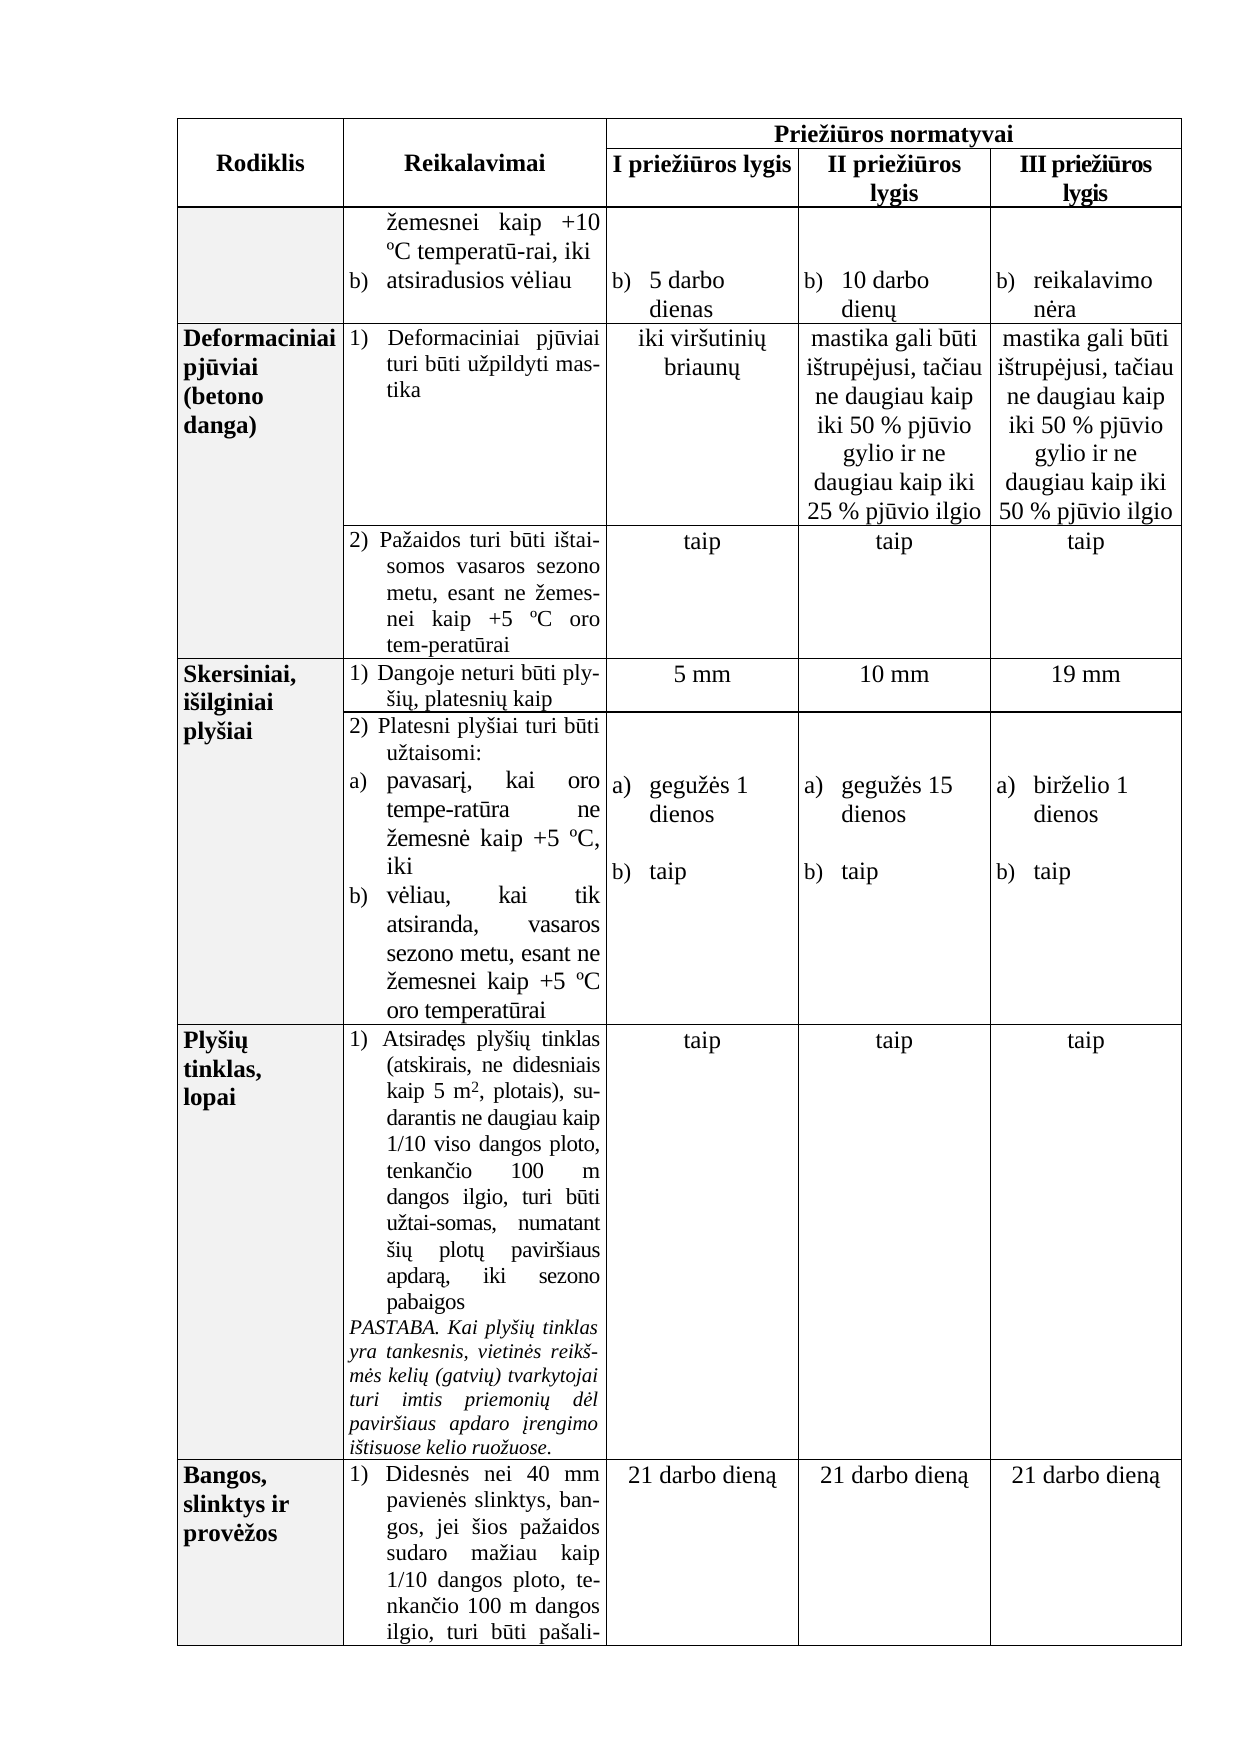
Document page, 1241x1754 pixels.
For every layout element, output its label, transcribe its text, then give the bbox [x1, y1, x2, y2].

table_cell 1) Deformaciniai pjūviai turi būti užpildyti mas-tika [344, 324, 606, 525]
table_cell taip [799, 526, 990, 658]
table_header Priežiūros normatyvai [607, 119, 1181, 148]
table_cell Skersiniai, išilginiai plyšiai [178, 659, 343, 1024]
table_cell Plyšių tinklas, lopai [178, 1025, 343, 1459]
table_cell b) 10 darbo dienų [799, 208, 990, 322]
table_header Rodiklis [178, 119, 343, 206]
table_cell Bangos, slinktys ir provėžos [178, 1460, 343, 1645]
table_cell III priežiūros lygis [991, 149, 1181, 206]
table_cell taip [799, 1025, 990, 1459]
table_cell b) reikalavimo nėra [991, 208, 1181, 322]
table_cell taip [607, 526, 798, 658]
table_cell žemesnei kaip +10 ºC temperatū-rai, iki b) atsiradusios vėliau [344, 208, 606, 322]
table_cell 2) Pažaidos turi būti ištai-somos vasaros sezono metu, esant ne žemes-nei kaip +5 ºC oro tem-peratūrai [344, 526, 606, 658]
table_cell II priežiūros lygis [799, 149, 990, 206]
table_cell mastika gali būti ištrupėjusi, tačiau ne daugiau kaip iki 50 % pjūvio gylio ir ne daugiau kaip iki 25 % pjūvio ilgio [799, 324, 990, 525]
table_cell 21 darbo dieną [607, 1460, 798, 1645]
table_cell taip [607, 1025, 798, 1459]
table_cell a) gegužės 1 dienos b) taip [607, 713, 798, 1024]
table_cell 1) Didesnės nei 40 mm pavienės slinktys, ban-gos, jei šios pažaidos sudaro mažiau kaip 1/10 dangos ploto, te-nkančio 100 m dangos ilgio, turi būti pašali- [344, 1460, 606, 1645]
table_cell taip [991, 1025, 1181, 1459]
table_cell I priežiūros lygis [607, 149, 798, 206]
table_cell b) 5 darbo dienas [607, 208, 798, 322]
table_cell Deformaciniai pjūviai (betono danga) [178, 324, 343, 658]
table_cell 10 mm [799, 659, 990, 711]
table_cell 19 mm [991, 659, 1181, 711]
table_cell taip [991, 526, 1181, 658]
table_cell 2) Platesni plyšiai turi būti užtaisomi: a) pavasarį, kai oro tempe-ratūra ne žemesnė kaip +5 ºC, iki b) vėliau, kai tik atsiranda, vasaros sezono metu, esant ne žemesnei kaip +5 ºC oro temperatūrai [344, 713, 606, 1024]
table_header Reikalavimai [344, 119, 606, 206]
table_cell a) gegužės 15 dienos b) taip [799, 713, 990, 1024]
table_cell 21 darbo dieną [991, 1460, 1181, 1645]
table_cell [178, 208, 343, 322]
table_cell a) birželio 1 dienos b) taip [991, 713, 1181, 1024]
table_cell mastika gali būti ištrupėjusi, tačiau ne daugiau kaip iki 50 % pjūvio gylio ir ne daugiau kaip iki 50 % pjūvio ilgio [991, 324, 1181, 525]
table_cell 5 mm [607, 659, 798, 711]
table_cell 1) Dangoje neturi būti ply-šių, platesnių kaip [344, 659, 606, 711]
table_cell 1) Atsiradęs plyšių tinklas (atskirais, ne didesniais kaip 5 m2, plotais), su-darantis ne daugiau kaip 1/10 viso dangos ploto, tenkančio 100 m dangos ilgio, turi būti užtai-somas, numatant šių plotų paviršiaus apdarą, iki sezono pabaigos PASTABA. Kai plyšių tinklas yra tankesnis, vietinės reikš-mės kelių (gatvių) tvarkytojai turi imtis priemonių dėl paviršiaus apdaro įrengimo ištisuose kelio ruožuose. [344, 1025, 606, 1459]
table_cell 21 darbo dieną [799, 1460, 990, 1645]
table_cell iki viršutinių briaunų [607, 324, 798, 525]
